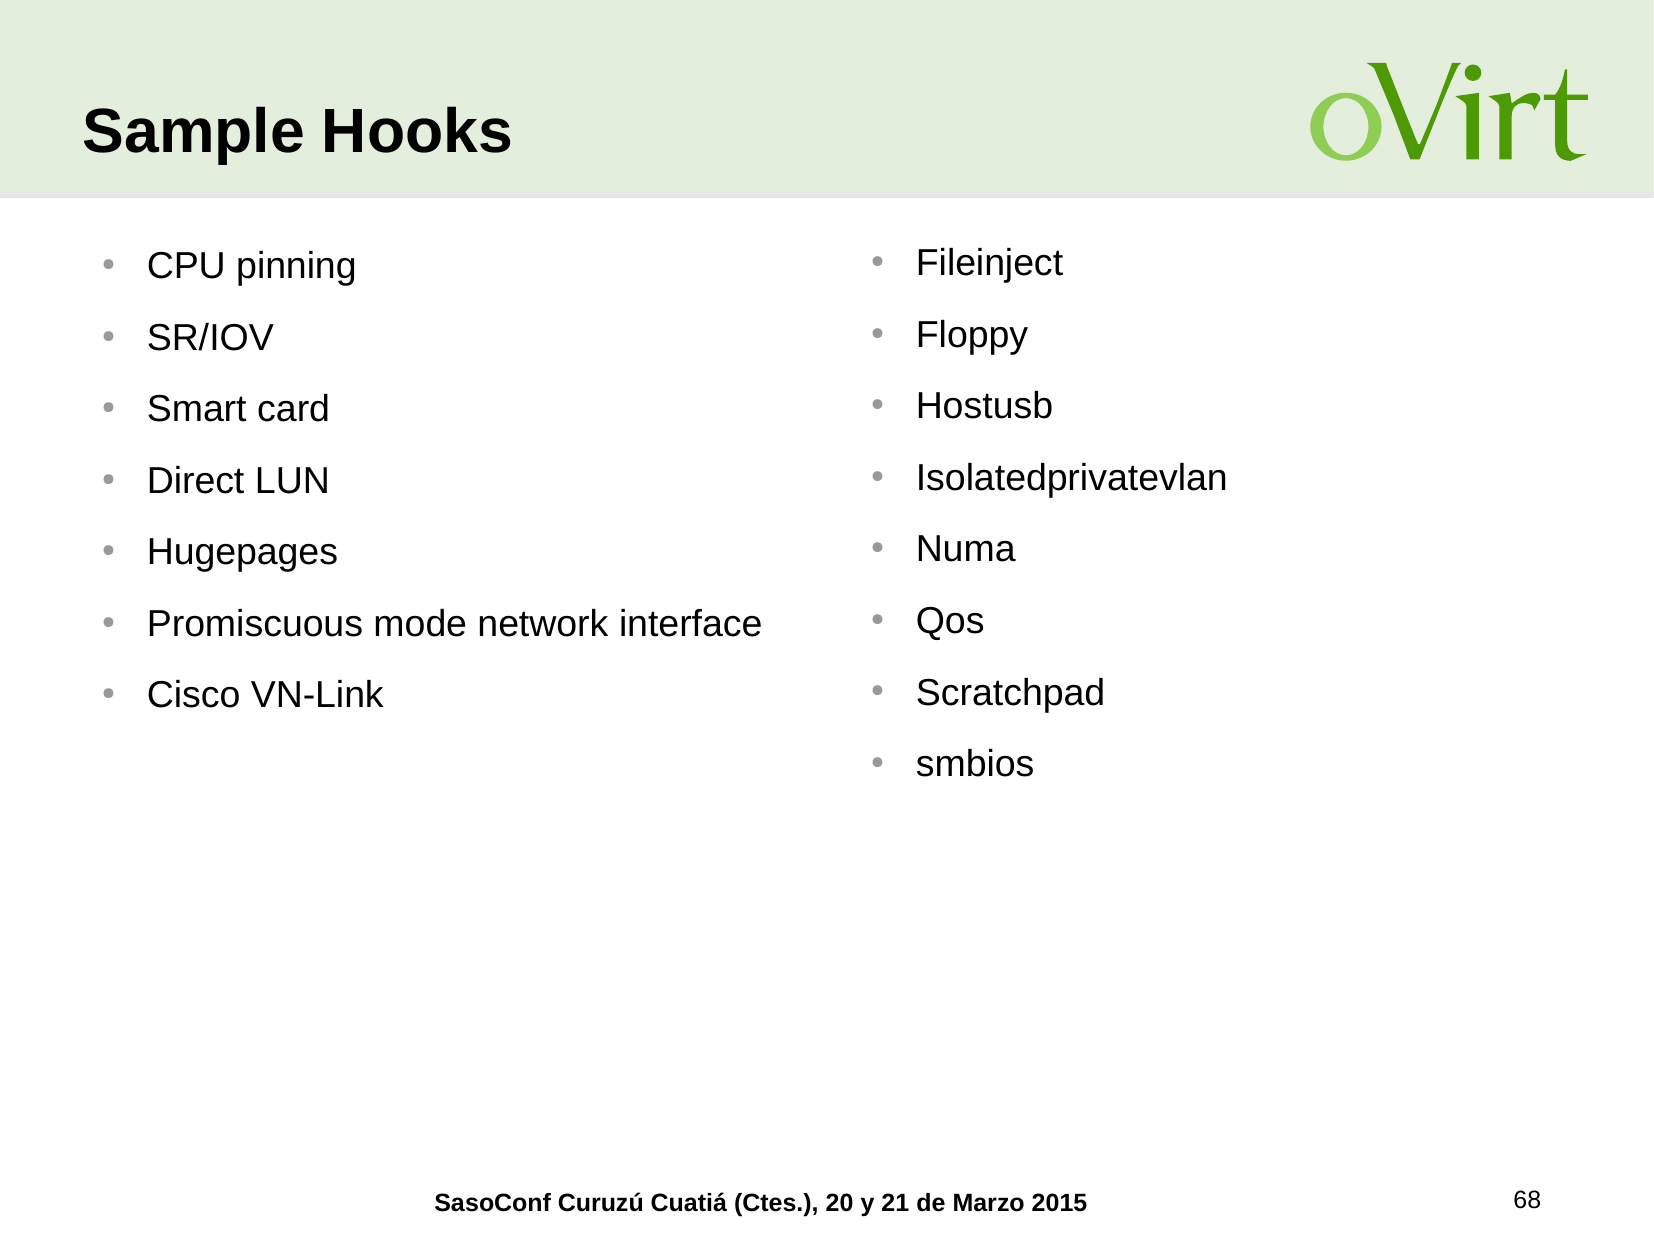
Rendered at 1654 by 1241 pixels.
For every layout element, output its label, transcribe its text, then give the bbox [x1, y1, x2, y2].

title Sample Hooks [82, 37, 1303, 226]
list CPU pinning SR/IOV Smart card Direct LUN Hugepages Promiscuous mode network interface Cisco VN-Link [86, 244, 814, 1039]
list Fileinject Floppy Hostusb Isolatedprivatevlan Numa Qos Scratchpad smbios [855, 241, 1582, 932]
